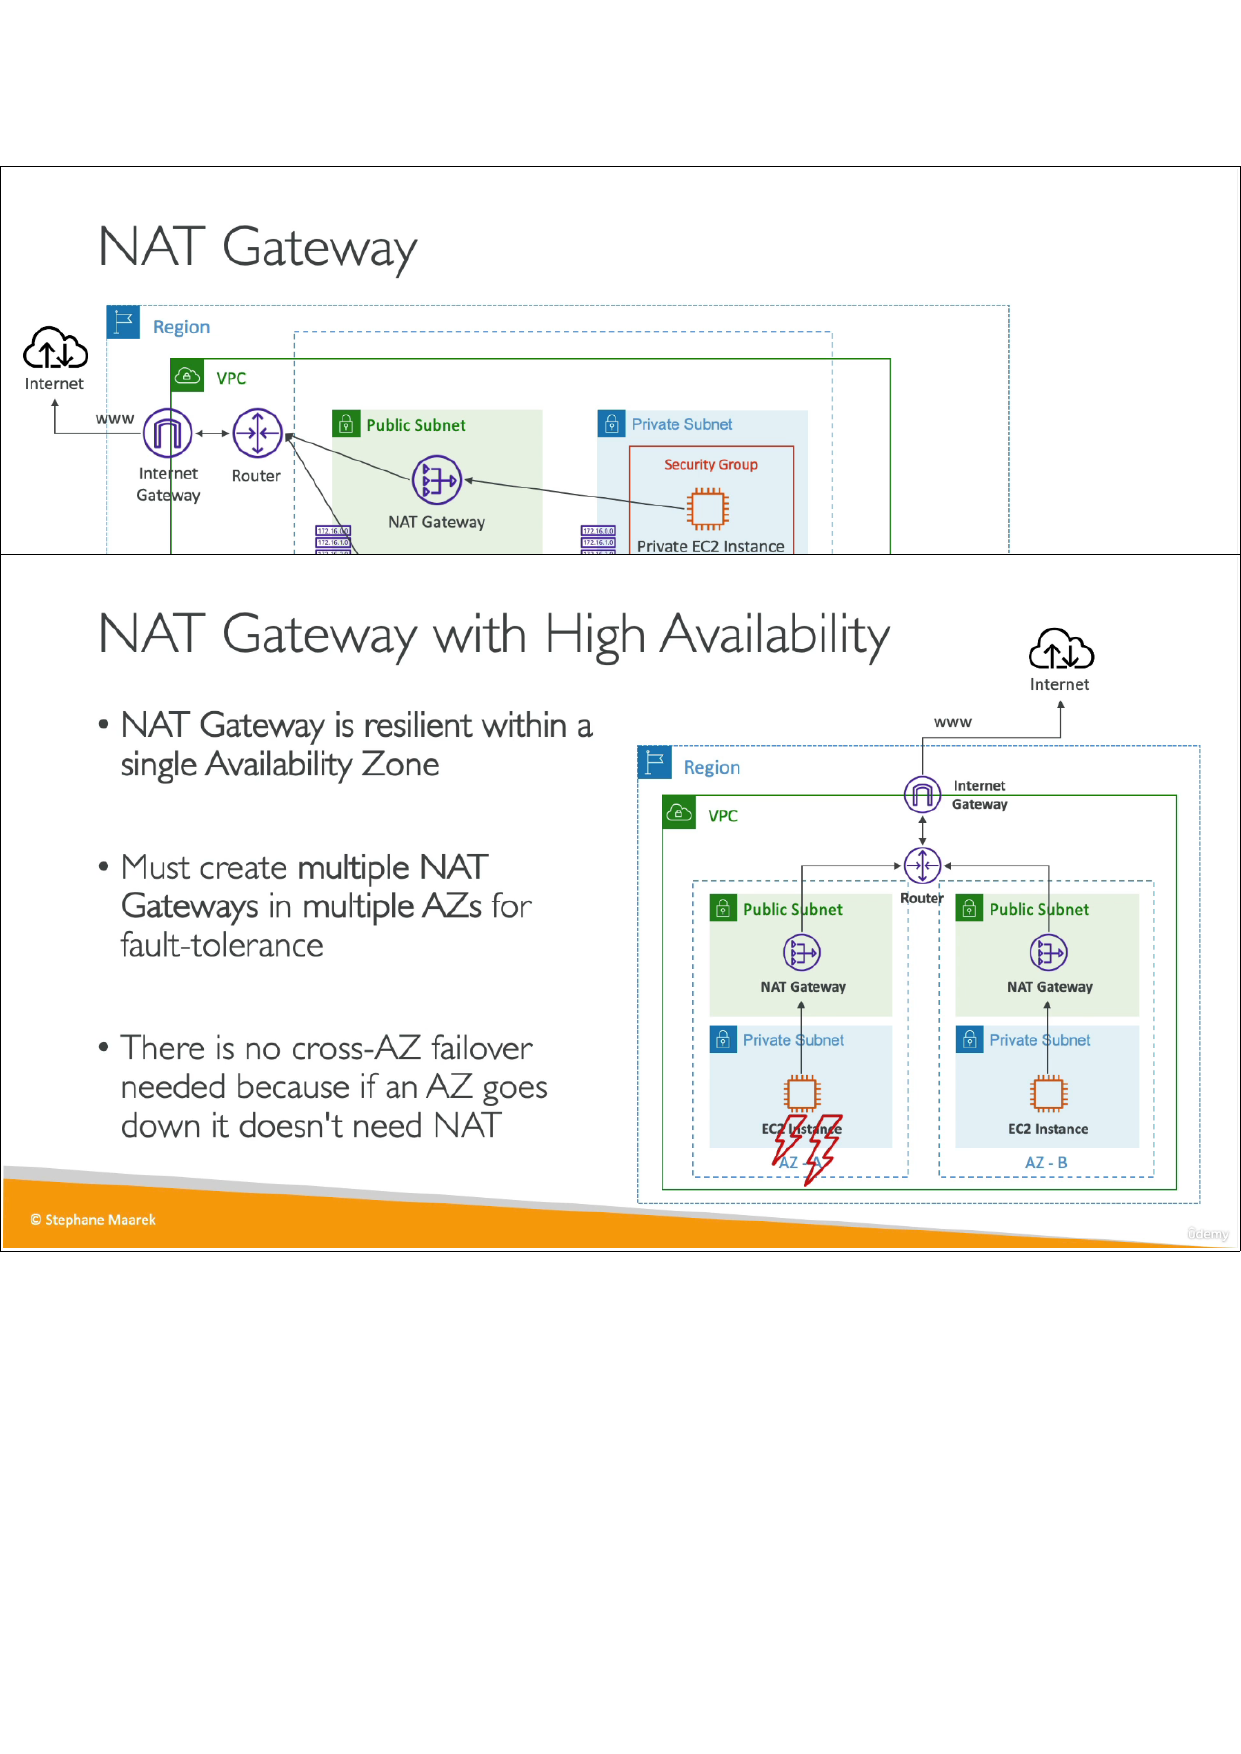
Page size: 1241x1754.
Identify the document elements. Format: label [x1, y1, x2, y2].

picture [3, 557, 1238, 1248]
picture [3, 169, 1238, 554]
